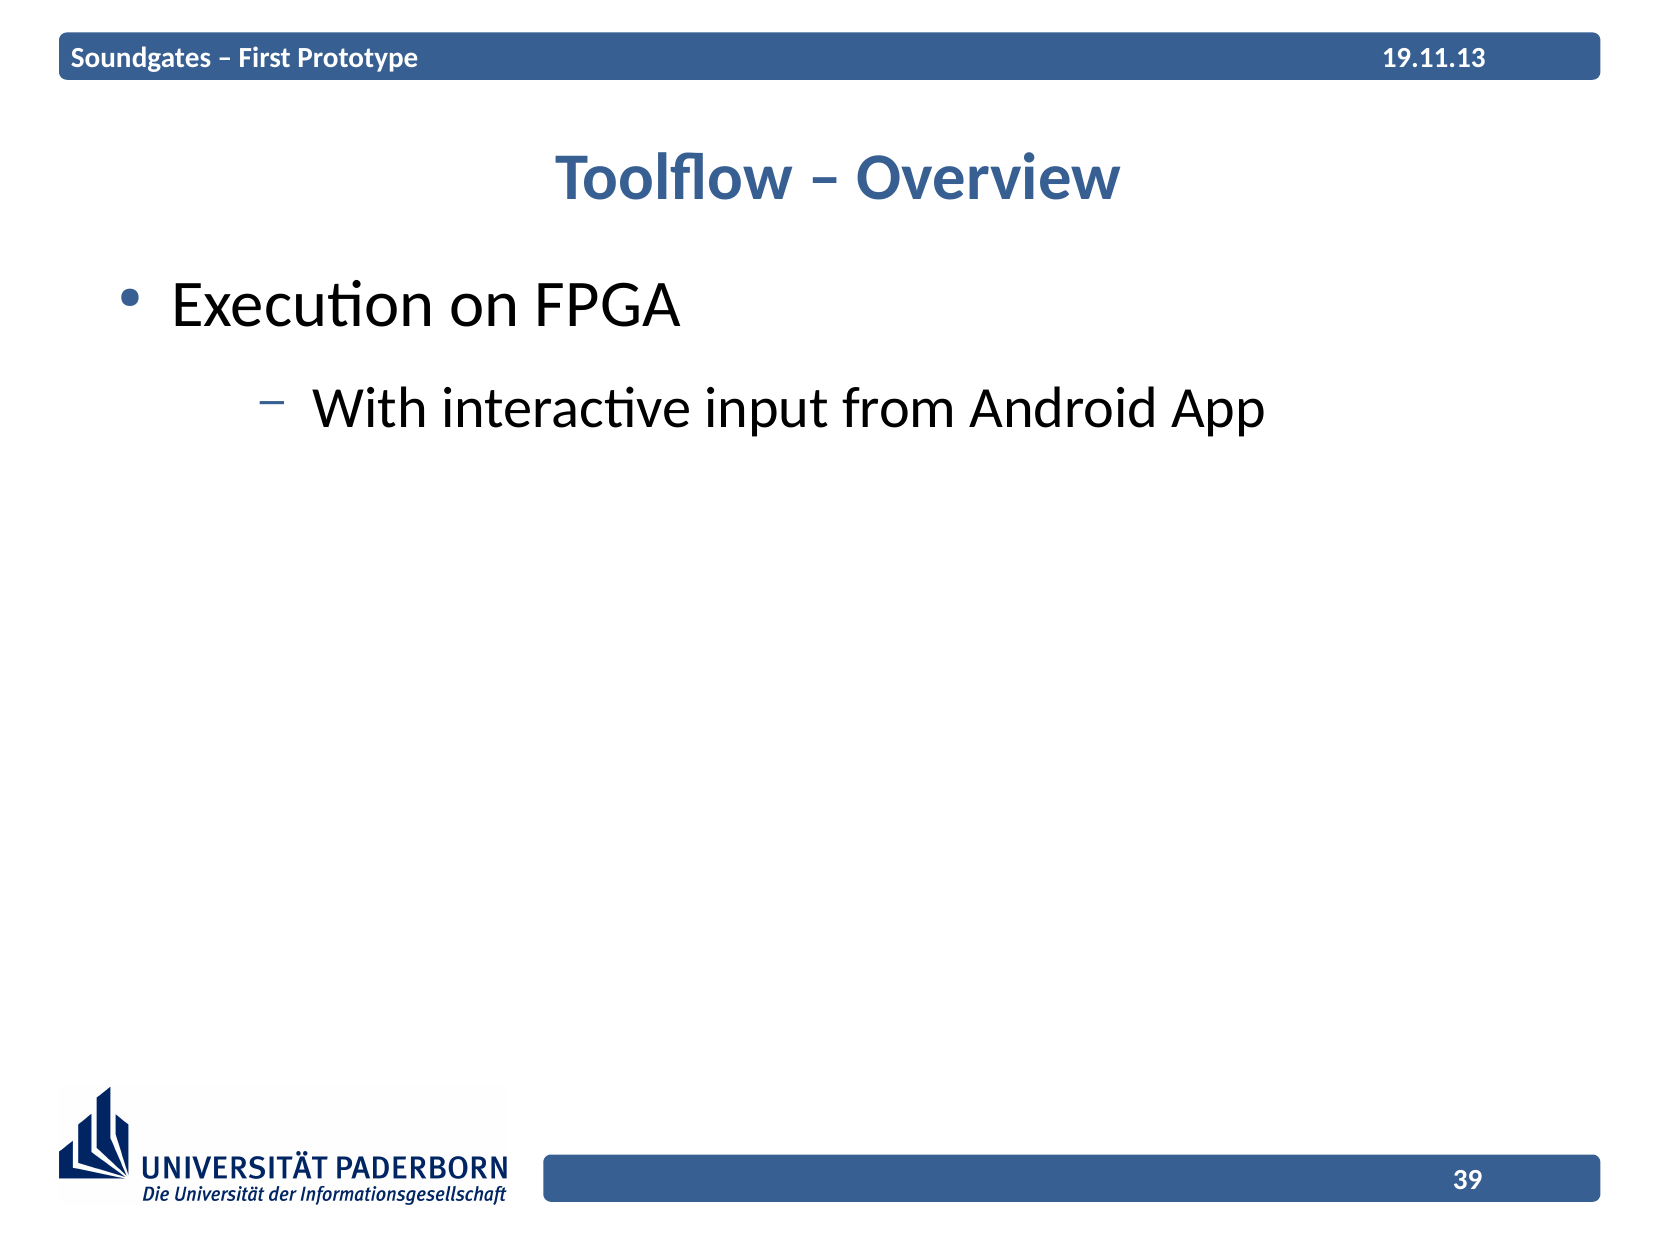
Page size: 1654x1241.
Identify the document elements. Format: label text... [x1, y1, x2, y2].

picture [59, 1086, 507, 1205]
text_box Soundgates – First Prototype [70, 32, 1359, 80]
text_box 19.11.13 [1381, 32, 1583, 80]
text_box [1452, 1154, 1583, 1202]
title Toolflow – Overview [82, 121, 1595, 225]
list Execution on FPGA With interactive input from Android App [82, 259, 1595, 1058]
